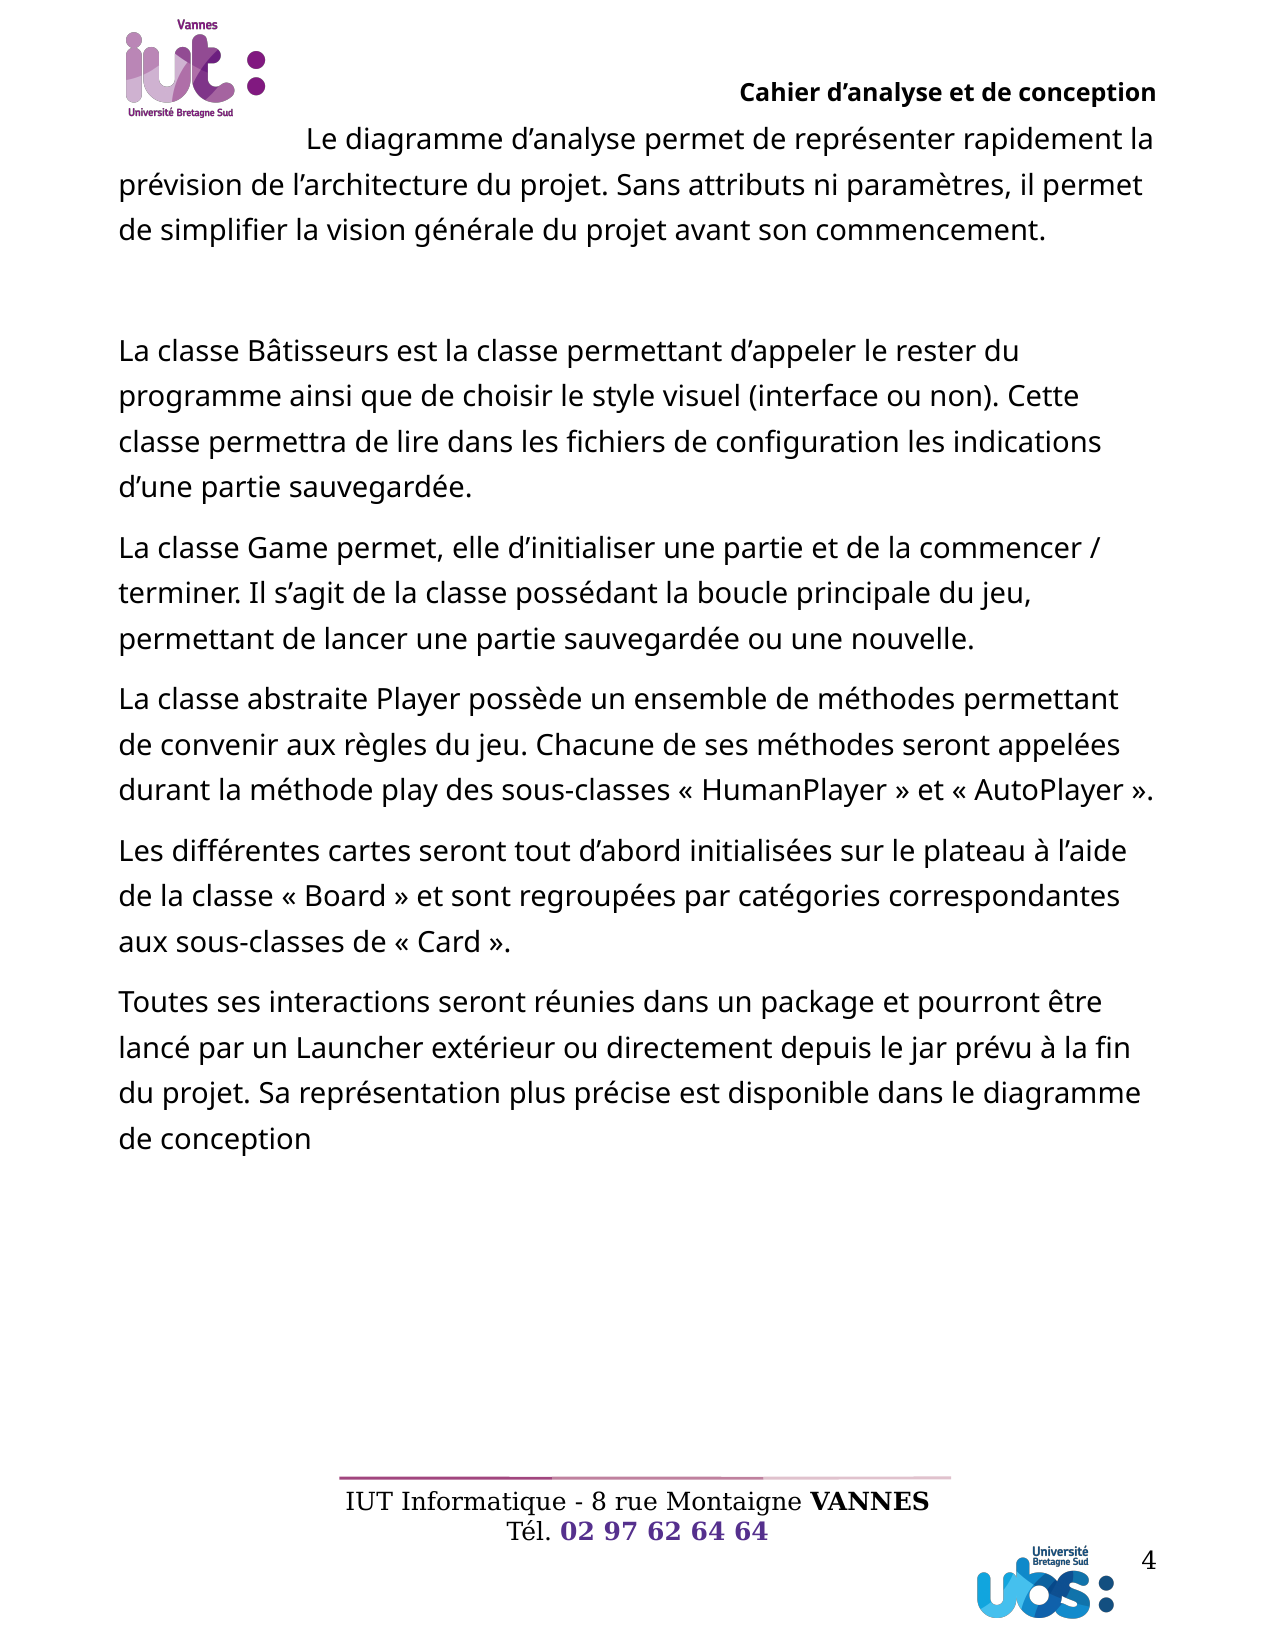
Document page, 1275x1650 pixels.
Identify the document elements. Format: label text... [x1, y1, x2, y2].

text La classe Bâtisseurs est la classe permettant d’appeler le rester du programme ainsi que de choisir le style visuel (interface ou non). Cette classe permettra de lire dans les fichiers de configuration les indications d’une partie sauvegardée. [118, 330, 1157, 506]
text La classe abstraite Player possède un ensemble de méthodes permettant de convenir aux règles du jeu. Chacune de ses méthodes seront appelées durant la méthode play des sous-classes « HumanPlayer » et « AutoPlayer ». [118, 678, 1157, 809]
text Toutes ses interactions seront réunies dans un package et pourront être lancé par un Launcher extérieur ou directement depuis le jar prévu à la fin du projet. Sa représentation plus précise est disponible dans le diagramme de conception [118, 981, 1157, 1158]
text Le diagramme d’analyse permet de représenter rapidement la prévision de l’architecture du projet. Sans attributs ni paramètres, il permet de simplifier la vision générale du projet avant son commencement. [118, 118, 1157, 249]
picture [969, 1536, 1122, 1628]
text Les différentes cartes seront tout d’abord initialisées sur le plateau à l’aide de la classe « Board » et sont regroupées par catégories correspondantes aux sous-classes de « Card ». [118, 830, 1157, 961]
picture [104, 0, 287, 138]
text La classe Game permet, elle d’initialiser une partie et de la commencer / terminer. Il s’agit de la classe possédant la boucle principale du jeu, permettant de lancer une partie sauvegardée ou une nouvelle. [118, 527, 1157, 658]
